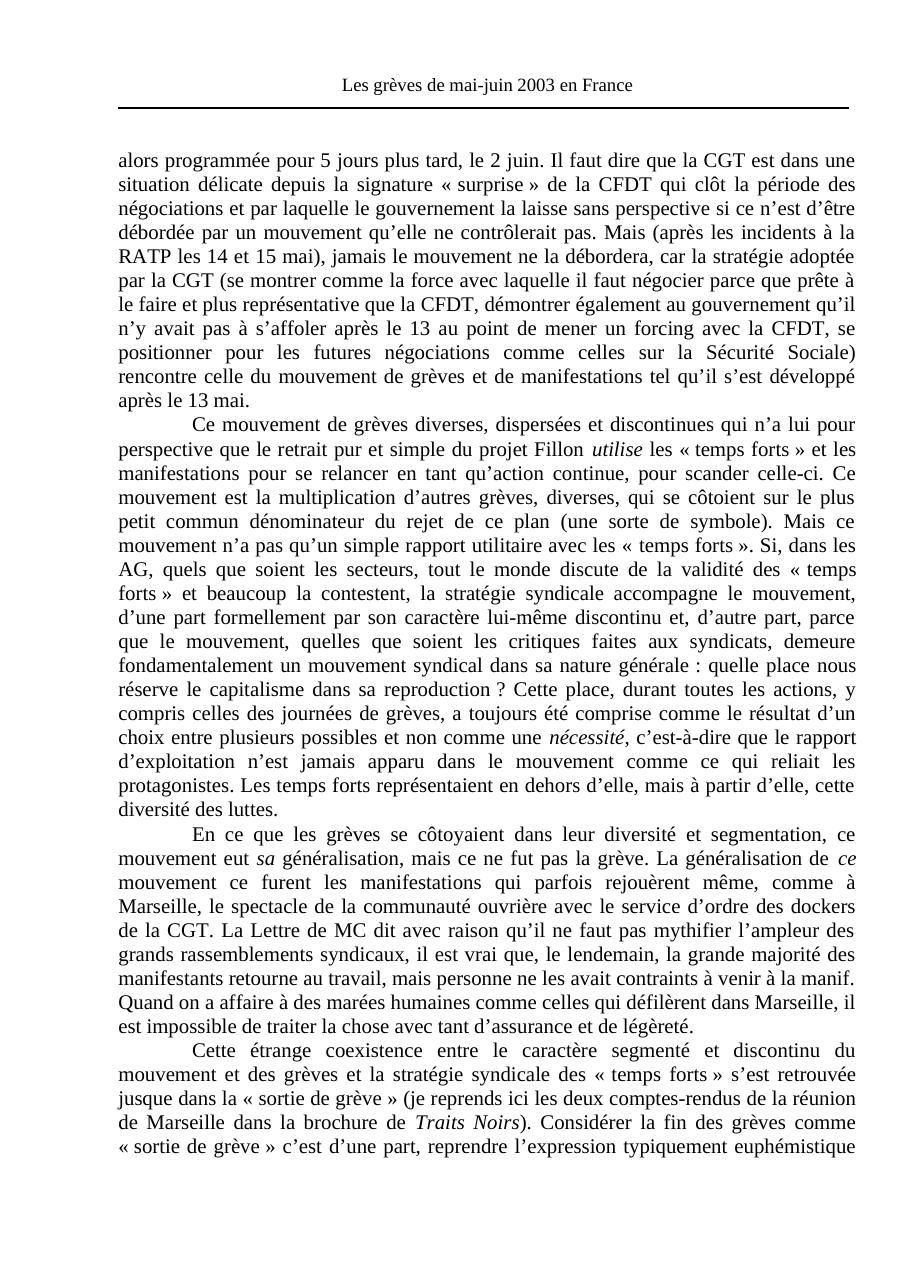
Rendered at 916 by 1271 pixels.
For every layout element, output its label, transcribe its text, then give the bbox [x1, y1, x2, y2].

text alors programmée pour 5 jours plus tard, le 2 juin. Il faut dire que la CGT est dans une situation délicate depuis la signature « surprise » de la CFDT qui clôt la période des négociations et par laquelle le gouvernement la laisse sans perspective si ce n’est d’être débordée par un mouvement qu’elle ne contrôlerait pas. Mais (après les incidents à la RATP les 14 et 15 mai), jamais le mouvement ne la débordera, car la stratégie adoptée par la CGT (se montrer comme la force avec laquelle il faut négocier parce que prête à le faire et plus représentative que la CFDT, démontrer également au gouvernement qu’il n’y avait pas à s’affoler après le 13 au point de mener un forcing avec la CFDT, se positionner pour les futures négociations comme celles sur la Sécurité Sociale) rencontre celle du mouvement de grèves et de manifestations tel qu’il s’est développé après le 13 mai. [118, 148, 856, 412]
text En ce que les grèves se côtoyaient dans leur diversité et segmentation, ce mouvement eut sa généralisation, mais ce ne fut pas la grève. La généralisation de ce mouvement ce furent les manifestations qui parfois rejouèrent même, comme à Marseille, le spectacle de la communauté ouvrière avec le service d’ordre des dockers de la CGT. La Lettre de MC dit avec raison qu’il ne faut pas mythifier l’ampleur des grands rassemblements syndicaux, il est vrai que, le lendemain, la grande majorité des manifestants retourne au travail, mais personne ne les avait contraints à venir à la manif. Quand on a affaire à des marées humaines comme celles qui défilèrent dans Marseille, il est impossible de traiter la chose avec tant d’assurance et de légèreté. [118, 821, 856, 1038]
text Ce mouvement de grèves diverses, dispersées et discontinues qui n’a lui pour perspective que le retrait pur et simple du projet Fillon utilise les « temps forts » et les manifestations pour se relancer en tant qu’action continue, pour scander celle-ci. Ce mouvement est la multiplication d’autres grèves, diverses, qui se côtoient sur le plus petit commun dénominateur du rejet de ce plan (une sorte de symbole). Mais ce mouvement n’a pas qu’un simple rapport utilitaire avec les « temps forts ». Si, dans les AG, quels que soient les secteurs, tout le monde discute de la validité des « temps forts » et beaucoup la contestent, la stratégie syndicale accompagne le mouvement, d’une part formellement par son caractère lui-même discontinu et, d’autre part, parce que le mouvement, quelles que soient les critiques faites aux syndicats, demeure fondamentalement un mouvement syndical dans sa nature générale : quelle place nous réserve le capitalisme dans sa reproduction ? Cette place, durant toutes les actions, y compris celles des journées de grèves, a toujours été comprise comme le résultat d’un choix entre plusieurs possibles et non comme une nécessité, c’est-à-dire que le rapport d’exploitation n’est jamais apparu dans le mouvement comme ce qui reliait les protagonistes. Les temps forts représentaient en dehors d’elle, mais à partir d’elle, cette diversité des luttes. [118, 412, 856, 821]
text Cette étrange coexistence entre le caractère segmenté et discontinu du mouvement et des grèves et la stratégie syndicale des « temps forts » s’est retrouvée jusque dans la « sortie de grève » (je reprends ici les deux comptes-rendus de la réunion de Marseille dans la brochure de Traits Noirs). Considérer la fin des grèves comme « sortie de grève » c’est d’une part, reprendre l’expression typiquement euphémistique [118, 1038, 856, 1158]
